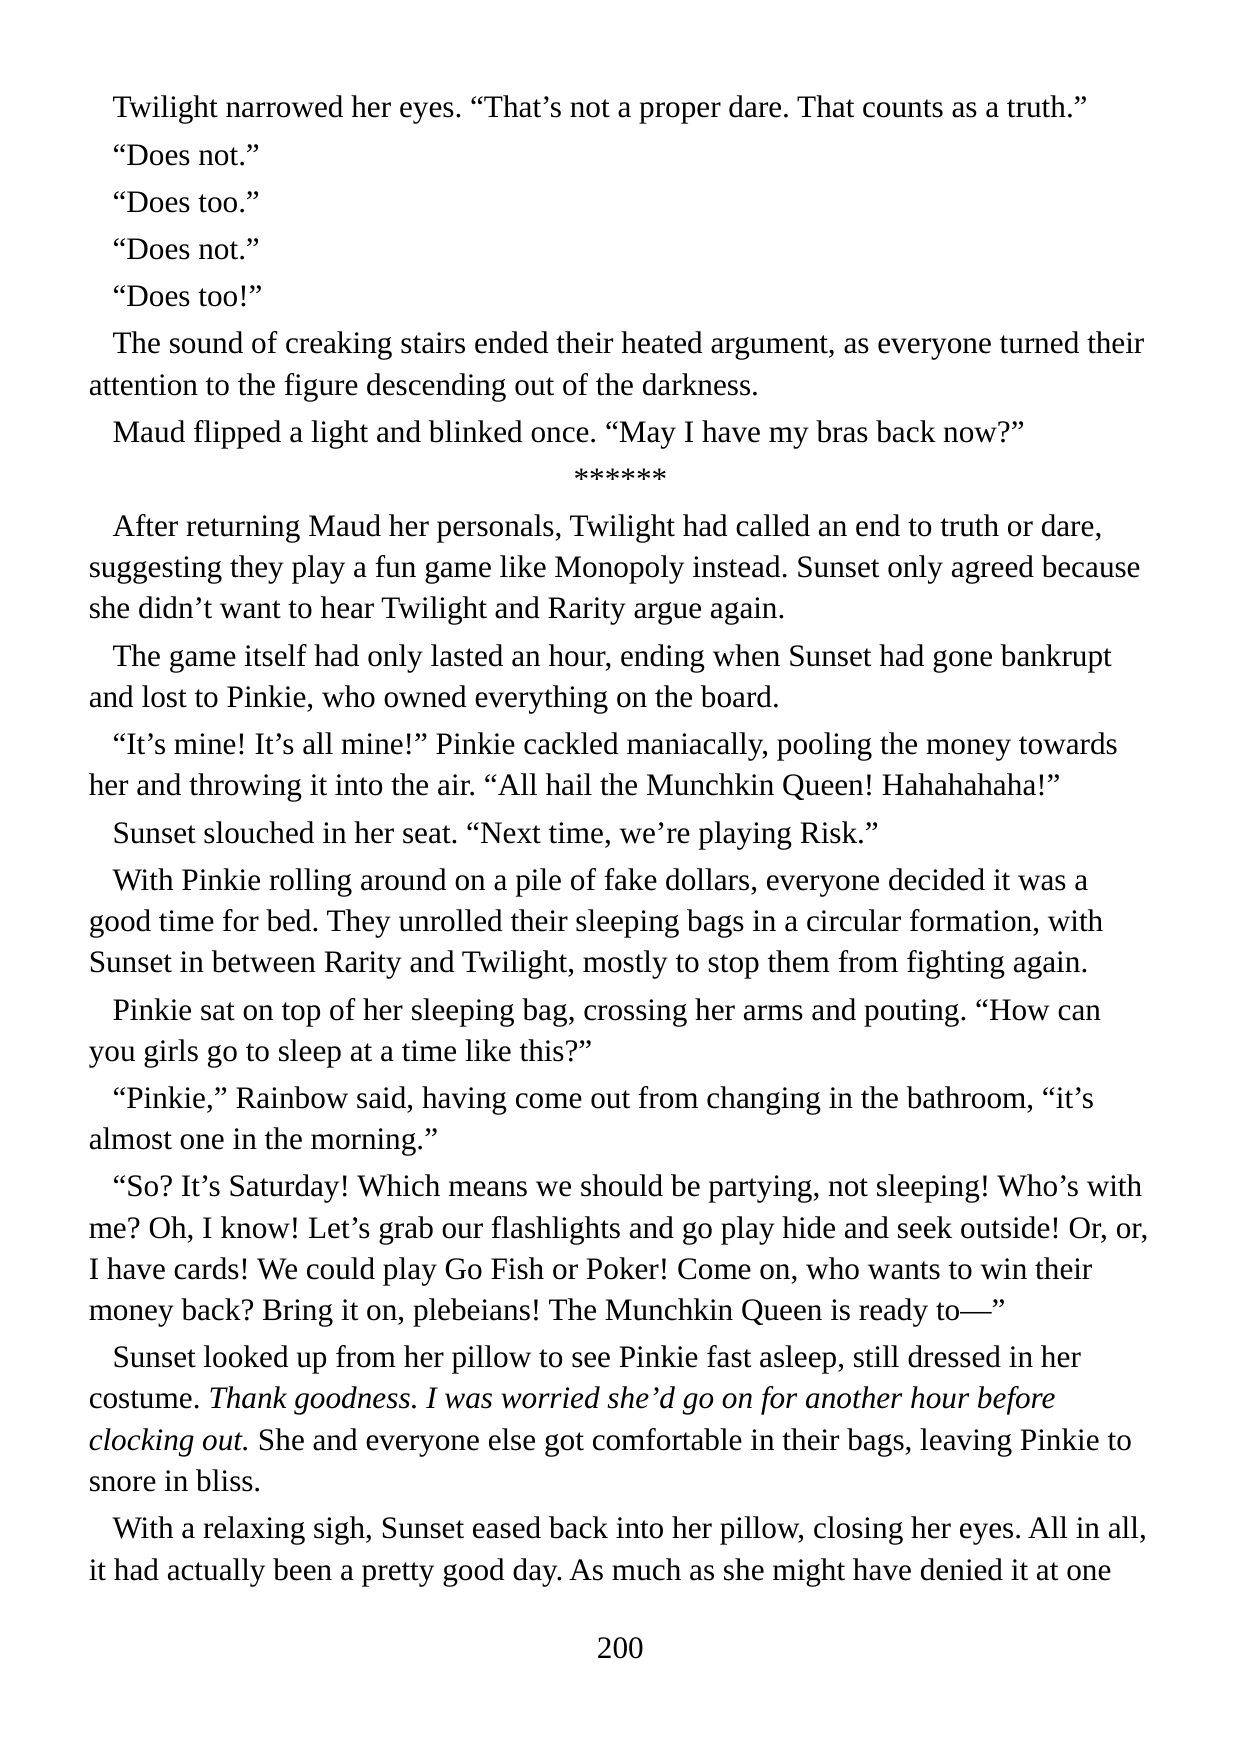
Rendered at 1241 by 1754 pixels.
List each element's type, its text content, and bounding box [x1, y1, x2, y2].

text After returning Maud her personals, Twilight had called an end to truth or dare, suggesting they play a fun game like Monopoly instead. Sunset only agreed because she didn’t want to hear Twilight and Rarity argue again. [88, 507, 1152, 626]
text Sunset slouched in her seat. “Next time, we’re playing Risk.” [88, 814, 1152, 850]
text “Does not.” [88, 136, 1152, 172]
text Sunset looked up from her pillow to see Pinkie fast asleep, still dressed in her costume. Thank goodness. I was worried she’d go on for another hour before clocking out. She and everyone else got comfortable in their bags, leaving Pinkie to snore in bliss. [88, 1338, 1152, 1498]
text Maud flipped a light and blinked once. “May I have my bras back now?” [88, 413, 1152, 449]
text “Does not.” [88, 230, 1152, 266]
text “So? It’s Saturday! Which means we should be partying, not sleeping! Who’s with me? Oh, I know! Let’s grab our flashlights and go play hide and seek outside! Or, or, I have cards! We could play Go Fish or Poker! Come on, who wants to win their money back? Bring it on, plebeians! The Munchkin Queen is ready to—” [88, 1168, 1152, 1327]
text The sound of creaking stairs ended their heated argument, as everyone turned their attention to the figure descending out of the darkness. [88, 324, 1152, 402]
text “It’s mine! It’s all mine!” Pinkie cackled maniacally, pooling the money towards her and throwing it into the air. “All hail the Munchkin Queen! Hahahahaha!” [88, 725, 1152, 803]
text Pinkie sat on top of her sleeping bag, crossing her arms and pouting. “How can you girls go to sleep at a time like this?” [88, 991, 1152, 1068]
text “Does too!” [88, 277, 1152, 313]
text Twilight narrowed her eyes. “That’s not a proper dare. That counts as a truth.” [88, 88, 1152, 124]
text “Pinkie,” Rainbow said, having come out from changing in the bathroom, “it’s almost one in the morning.” [88, 1079, 1152, 1156]
text “Does too.” [88, 183, 1152, 219]
text ****** [88, 460, 1152, 496]
text With Pinkie rolling around on a pile of fake dollars, everyone decided it was a good time for bed. They unrolled their sleeping bags in a circular formation, with Sunset in between Rarity and Twilight, mostly to stop them from fighting again. [88, 861, 1152, 979]
text The game itself had only lasted an hour, ending when Sunset had gone bankrupt and lost to Pinkie, who owned everything on the board. [88, 637, 1152, 714]
text With a relaxing sigh, Sunset eased back into her pillow, closing her eyes. All in all, it had actually been a pretty good day. As much as she might have denied it at one [88, 1509, 1152, 1587]
